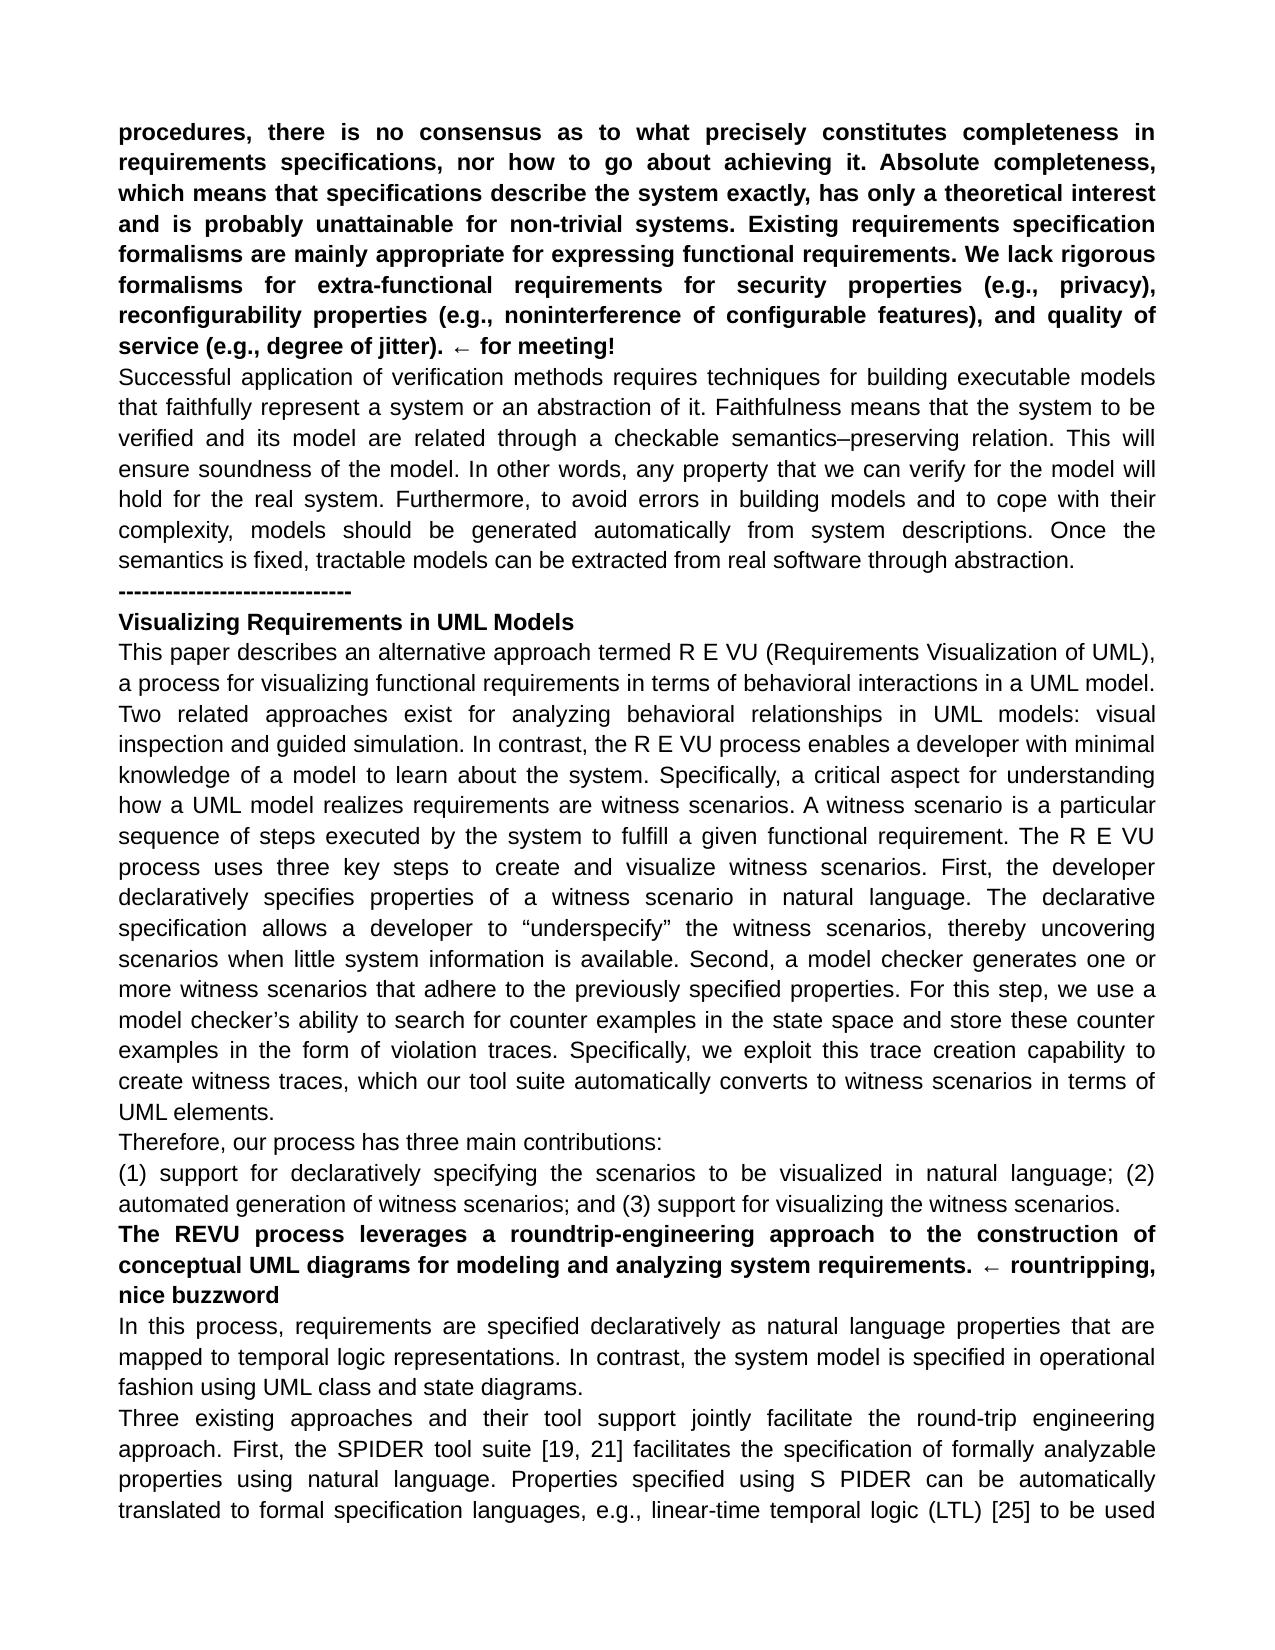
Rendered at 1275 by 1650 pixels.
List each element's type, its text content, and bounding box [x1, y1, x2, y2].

text This paper describes an alternative approach termed R E VU (Requirements Visualization of UML), a process for visualizing functional requirements in terms of behavioral interactions in a UML model. Two related approaches exist for analyzing behavioral relationships in UML models: visual inspection and guided simulation. In contrast, the R E VU process enables a developer with minimal knowledge of a model to learn about the system. Specifically, a critical aspect for understanding how a UML model realizes requirements are witness scenarios. A witness scenario is a particular sequence of steps executed by the system to fulfill a given functional requirement. The R E VU process uses three key steps to create and visualize witness scenarios. First, the developer declaratively specifies properties of a witness scenario in natural language. The declarative specification allows a developer to “underspecify” the witness scenarios, thereby uncovering scenarios when little system information is available. Second, a model checker generates one or more witness scenarios that adhere to the previously specified properties. For this step, we use a model checker’s ability to search for counter examples in the state space and store these counter examples in the form of violation traces. Specifically, we exploit this trace creation capability to create witness traces, which our tool suite automatically converts to witness scenarios in terms of UML elements. [118, 639, 1157, 1125]
text (1) support for declaratively specifying the scenarios to be visualized in natural language; (2) automated generation of witness scenarios; and (3) support for visualizing the witness scenarios. [118, 1159, 1157, 1217]
text Therefore, our process has three main contributions: [118, 1129, 1157, 1156]
text Successful application of verification methods requires techniques for building executable models that faithfully represent a system or an abstraction of it. Faithfulness means that the system to be verified and its model are related through a checkable semantics–preserving relation. This will ensure soundness of the model. In other words, any property that we can verify for the model will hold for the real system. Furthermore, to avoid errors in building models and to cope with their complexity, models should be generated automatically from system descriptions. Once the semantics is fixed, tractable models can be extracted from real software through abstraction. [118, 363, 1157, 574]
text In this process, requirements are specified declaratively as natural language properties that are mapped to temporal logic representations. In contrast, the system model is specified in operational fashion using UML class and state diagrams. [118, 1312, 1157, 1401]
text procedures, there is no consensus as to what precisely constitutes completeness in requirements specifications, nor how to go about achieving it. Absolute completeness, which means that specifications describe the system exactly, has only a theoretical interest and is probably unattainable for non-trivial systems. Existing requirements specification formalisms are mainly appropriate for expressing functional requirements. We lack rigorous formalisms for extra-functional requirements for security properties (e.g., privacy), reconfigurability properties (e.g., noninterference of configurable features), and quality of service (e.g., degree of jitter). ← for meeting! [118, 118, 1157, 359]
text Three existing approaches and their tool support jointly facilitate the round-trip engineering approach. First, the SPIDER tool suite [19, 21] facilitates the specification of formally analyzable properties using natural language. Properties specified using S PIDER can be automatically translated to formal specification languages, e.g., linear-time temporal logic (LTL) [25] to be used [118, 1404, 1157, 1523]
text The REVU process leverages a roundtrip-engineering approach to the construction of conceptual UML diagrams for modeling and analyzing system requirements. ← rountripping, nice buzzword [118, 1221, 1157, 1309]
text Visualizing Requirements in UML Models [118, 608, 1157, 635]
text ------------------------------ [118, 577, 1157, 604]
